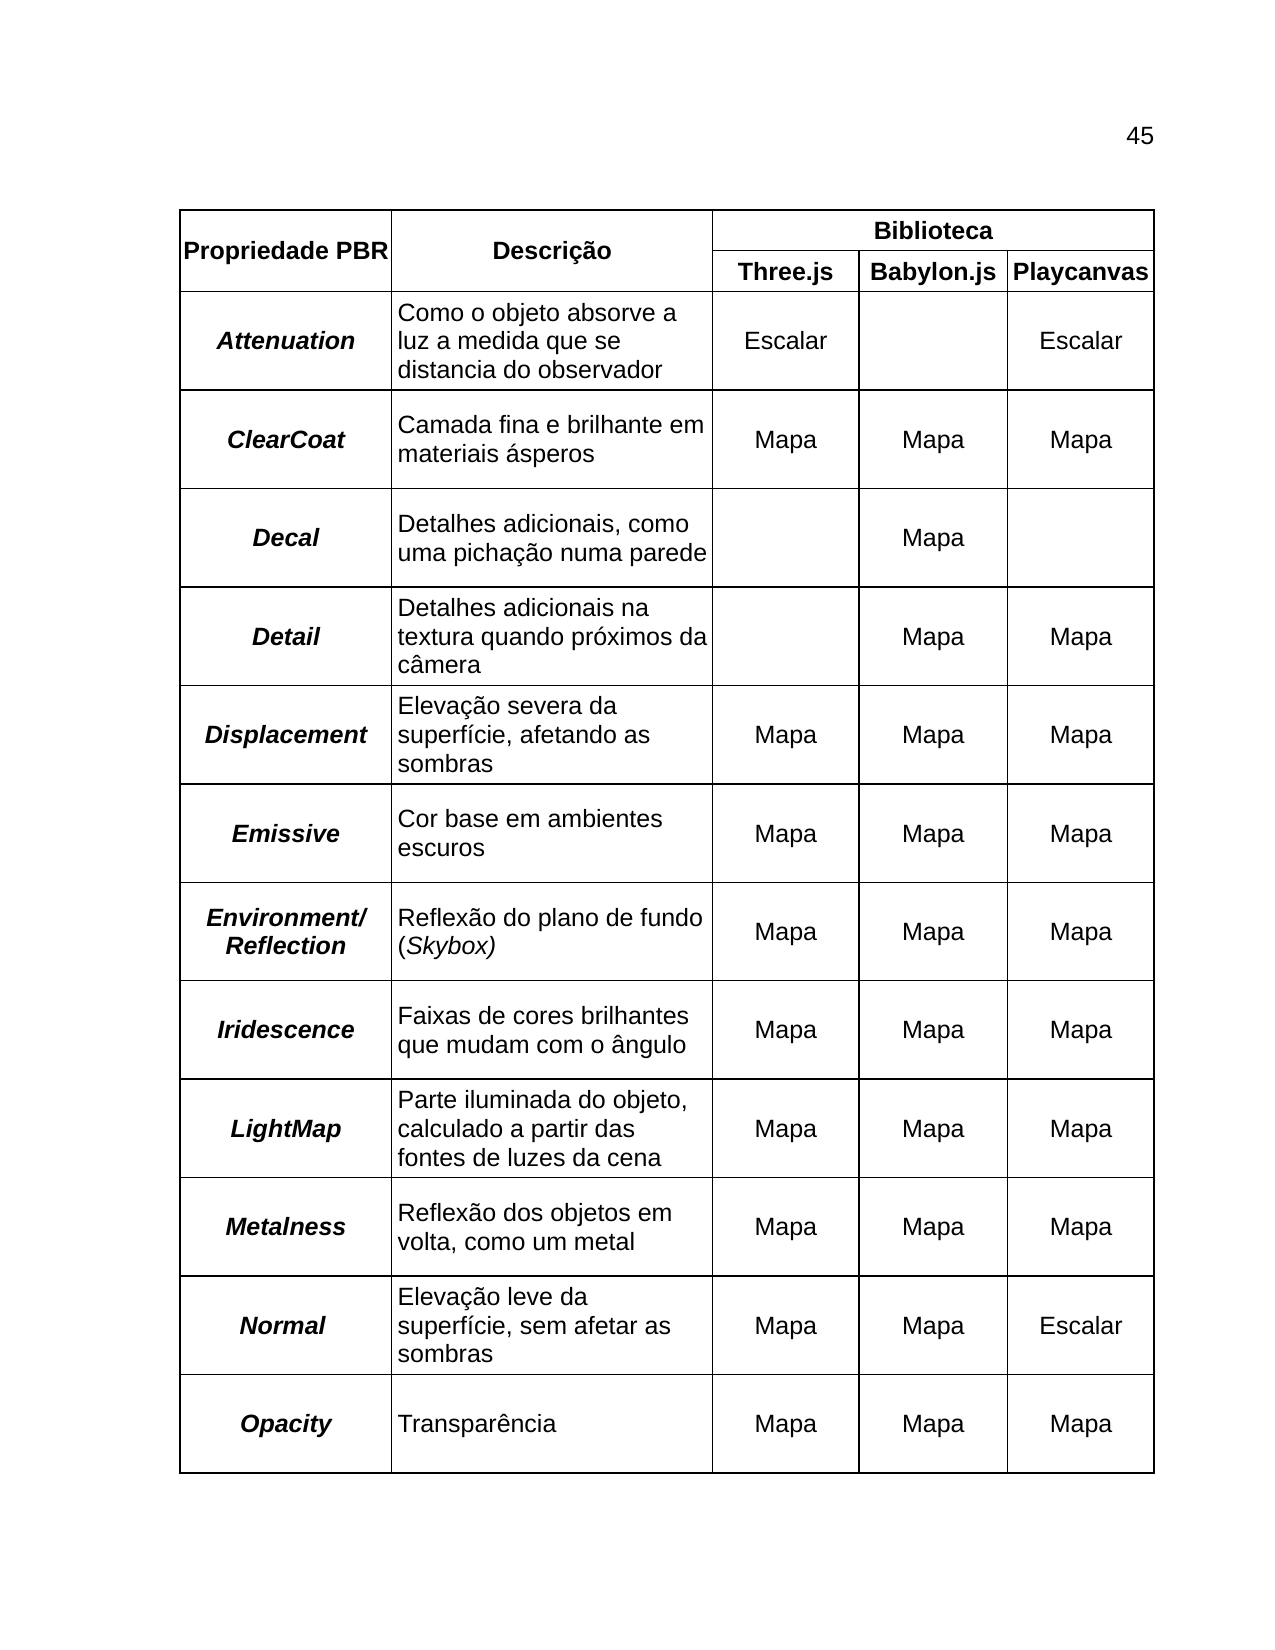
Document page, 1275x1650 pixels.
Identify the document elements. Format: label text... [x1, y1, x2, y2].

table_cell Mapa [860, 489, 1007, 586]
table_cell Playcanvas [1008, 251, 1153, 291]
table_cell Emissive [181, 785, 391, 881]
table_cell [1008, 489, 1153, 586]
table_cell Mapa [860, 981, 1007, 1078]
table_cell Mapa [1008, 391, 1153, 488]
table_cell Attenuation [181, 292, 391, 389]
table_cell Mapa [860, 1080, 1007, 1177]
table_cell Mapa [1008, 588, 1153, 684]
table_cell Mapa [1008, 1178, 1153, 1275]
table_cell Escalar [1008, 1277, 1153, 1373]
table_cell Mapa [860, 1375, 1007, 1472]
table_cell Parte iluminada do objeto, calculado a partir das fontes de luzes da cena [392, 1080, 712, 1177]
table_cell Mapa [1008, 686, 1153, 783]
table_cell Mapa [713, 785, 858, 881]
table_cell Metalness [181, 1178, 391, 1275]
table_cell LightMap [181, 1080, 391, 1177]
table_cell Mapa [713, 981, 858, 1078]
table_cell Iridescence [181, 981, 391, 1078]
table_cell Opacity [181, 1375, 391, 1472]
table_cell [713, 588, 858, 684]
table_cell Elevação severa da superfície, afetando as sombras [392, 686, 712, 783]
table_cell Como o objeto absorve a luz a medida que se distancia do observador [392, 292, 712, 389]
table_cell Elevação leve da superfície, sem afetar as sombras [392, 1277, 712, 1373]
table_cell Environment/Reflection [181, 883, 391, 980]
table_cell Detalhes adicionais na textura quando próximos da câmera [392, 588, 712, 684]
table_cell Mapa [713, 1277, 858, 1373]
table_cell Mapa [860, 1178, 1007, 1275]
table_cell Faixas de cores brilhantes que mudam com o ângulo [392, 981, 712, 1078]
table_cell [860, 292, 1007, 389]
table_cell Detail [181, 588, 391, 684]
table_cell Mapa [1008, 981, 1153, 1078]
table_cell Mapa [860, 883, 1007, 980]
table_cell Mapa [860, 588, 1007, 684]
table_cell Biblioteca [713, 211, 1153, 250]
table_cell Mapa [1008, 1375, 1153, 1472]
table_cell Mapa [713, 1080, 858, 1177]
table_cell Mapa [713, 391, 858, 488]
table_cell Decal [181, 489, 391, 586]
table_cell Mapa [1008, 883, 1153, 980]
table_cell Mapa [860, 391, 1007, 488]
table_cell Normal [181, 1277, 391, 1373]
table_cell Three.js [713, 251, 858, 291]
table_cell Mapa [860, 686, 1007, 783]
table_cell Propriedade PBR [181, 211, 391, 291]
table_cell ClearCoat [181, 391, 391, 488]
table_cell Mapa [713, 1375, 858, 1472]
table_cell Mapa [1008, 1080, 1153, 1177]
table_cell Transparência [392, 1375, 712, 1472]
table_cell Mapa [860, 785, 1007, 881]
table_cell Displacement [181, 686, 391, 783]
table_cell Mapa [713, 883, 858, 980]
table_cell Mapa [860, 1277, 1007, 1373]
table_cell Descrição [392, 211, 712, 291]
table_cell Reflexão do plano de fundo (Skybox) [392, 883, 712, 980]
table_cell Mapa [713, 686, 858, 783]
table_cell Detalhes adicionais, como uma pichação numa parede [392, 489, 712, 586]
table_cell Camada fina e brilhante em materiais ásperos [392, 391, 712, 488]
table_cell Babylon.js [860, 251, 1007, 291]
table_cell Mapa [1008, 785, 1153, 881]
table_cell Reflexão dos objetos em volta, como um metal [392, 1178, 712, 1275]
table_cell [713, 489, 858, 586]
table_cell Cor base em ambientes escuros [392, 785, 712, 881]
table_cell Escalar [713, 292, 858, 389]
table_cell Escalar [1008, 292, 1153, 389]
table_cell Mapa [713, 1178, 858, 1275]
